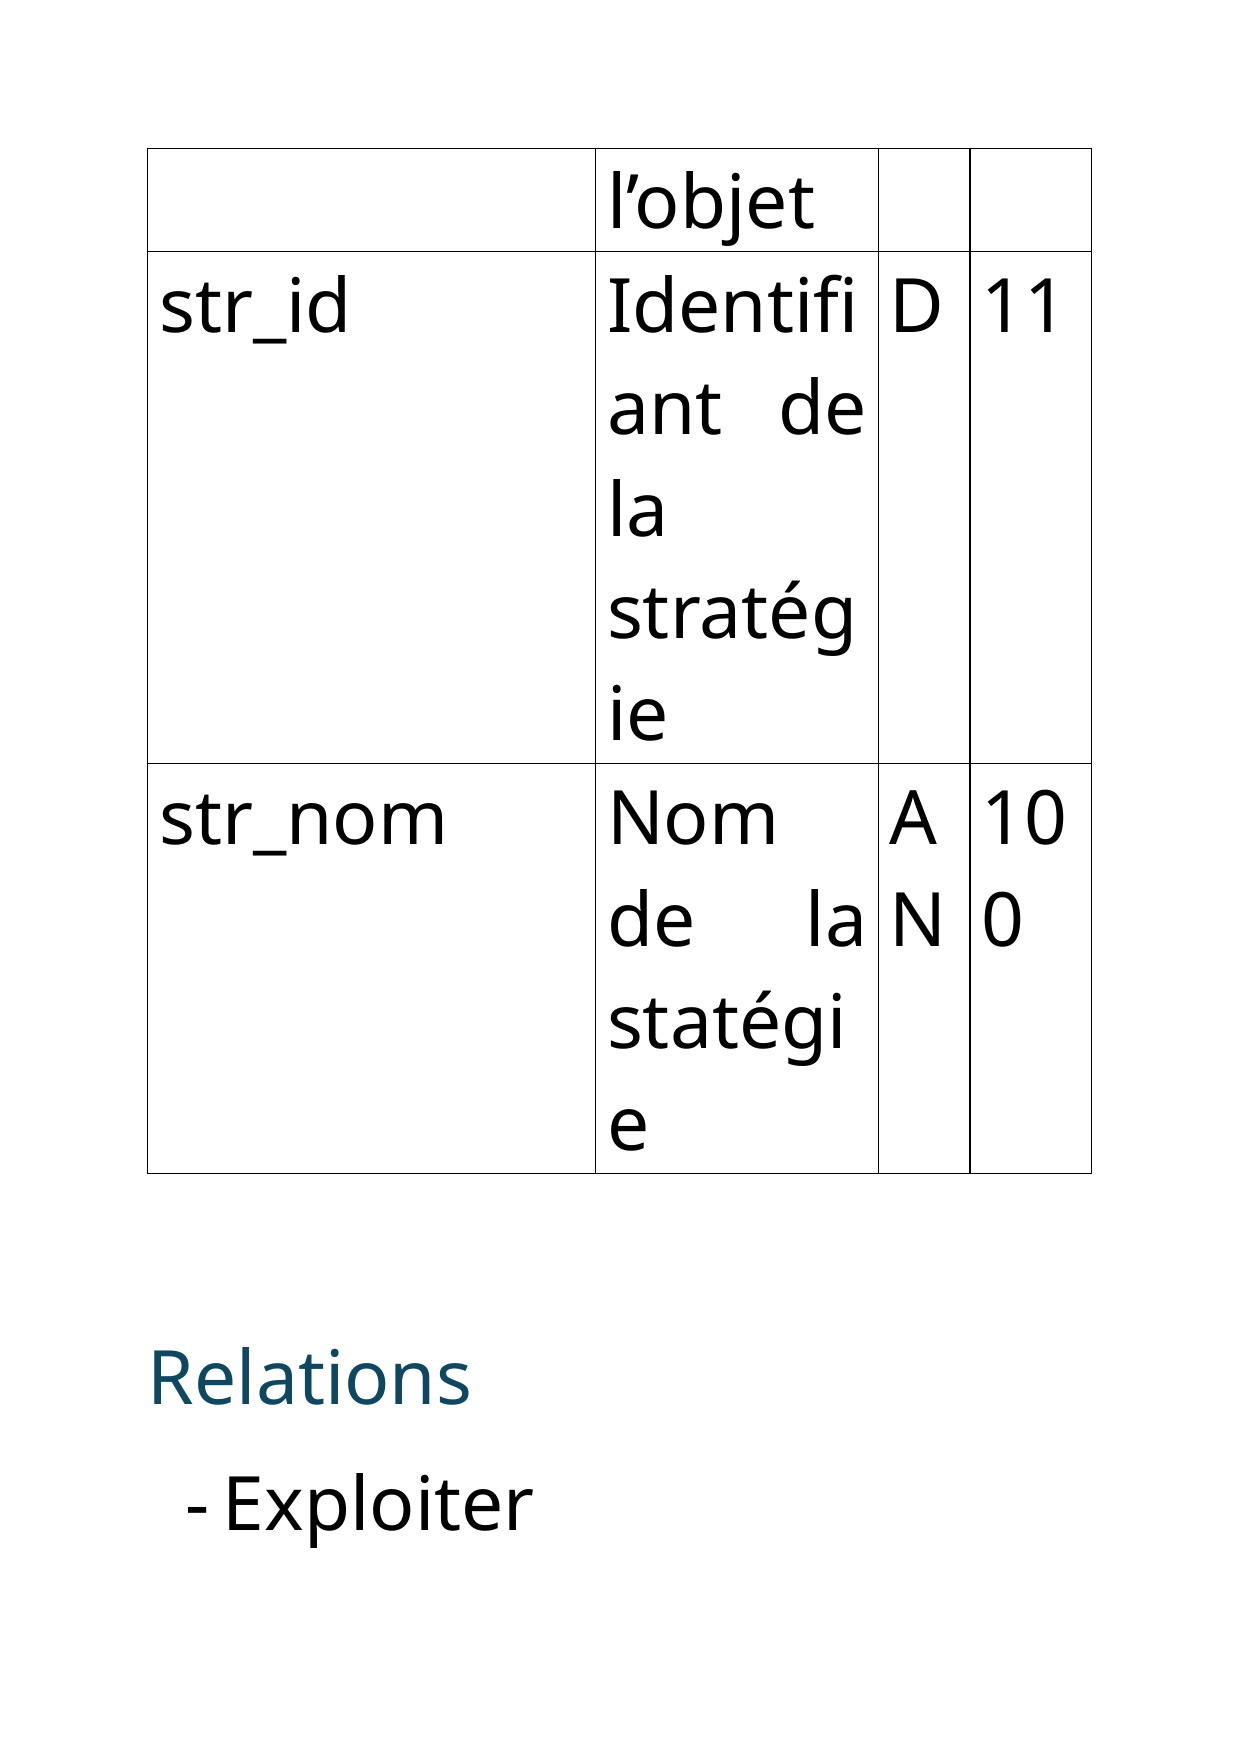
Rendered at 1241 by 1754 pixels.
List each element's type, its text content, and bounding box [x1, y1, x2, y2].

table_cell Nom de la statégie [596, 764, 878, 1173]
table_cell AN [879, 764, 969, 1173]
table_cell 11 [971, 252, 1091, 763]
table_cell Identifiant de la stratégie [596, 252, 878, 763]
table_cell l’objet [596, 149, 878, 251]
table_cell 100 [971, 764, 1091, 1173]
table_cell [879, 149, 969, 251]
subtitle Relations [148, 1324, 1093, 1427]
table_cell D [879, 252, 969, 763]
table_cell str_id [148, 252, 595, 763]
list Exploiter [185, 1450, 1093, 1552]
table_cell str_nom [148, 764, 595, 1173]
table_cell [971, 149, 1091, 251]
table_cell [148, 149, 595, 251]
